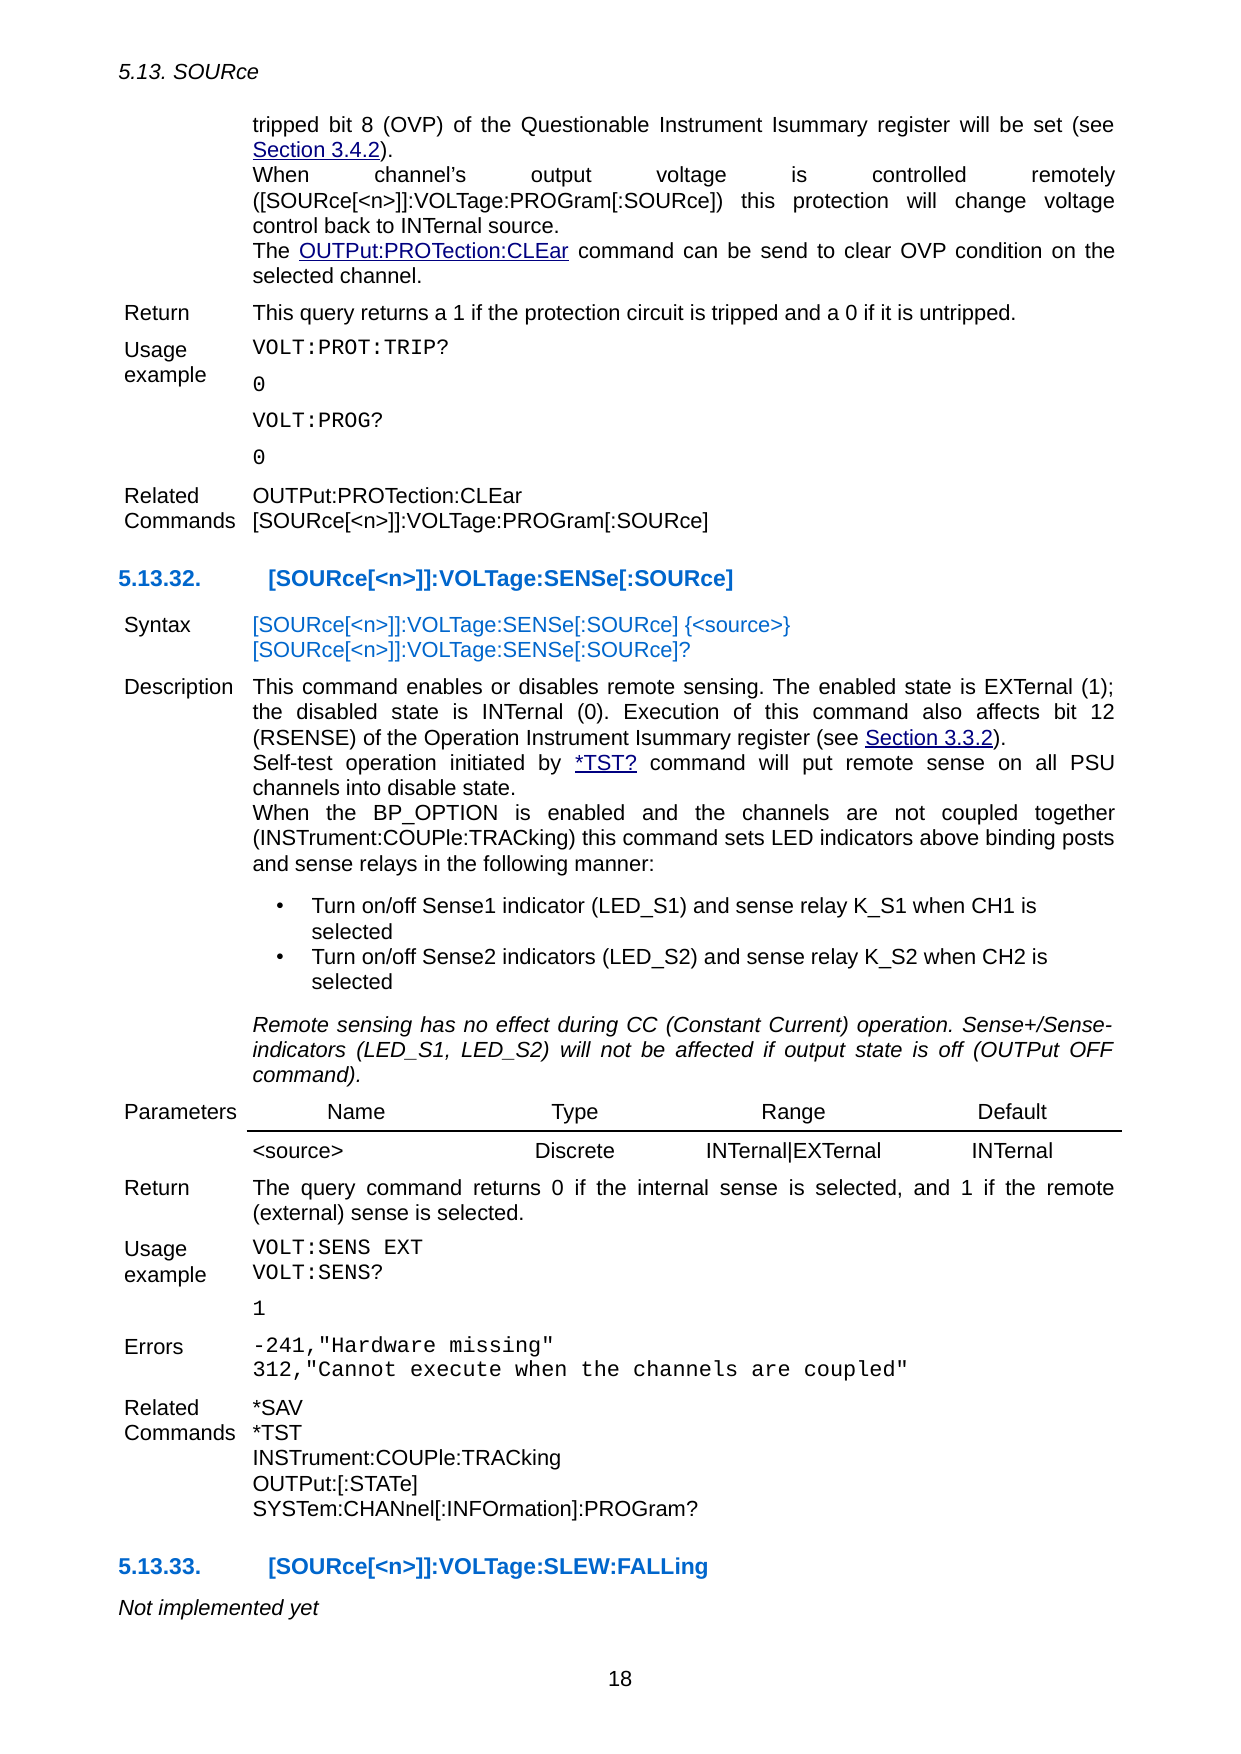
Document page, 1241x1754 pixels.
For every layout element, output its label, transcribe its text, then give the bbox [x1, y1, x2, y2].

table_cell Return [118, 1169, 247, 1231]
table_cell This query returns a 1 if the protection circuit is tripped and a 0 if it is untripped. [247, 294, 1122, 331]
table_cell [118, 106, 247, 294]
table_cell -241,"Hardware missing" 312,"Cannot execute when the channels are coupled" [247, 1328, 1122, 1389]
table_cell *SAV *TST INSTrument:COUPle:TRACking OUTPut:[:STATe] SYSTem:CHANnel[:INFOrmation]:PROGram? [247, 1389, 1122, 1527]
table_cell Errors [118, 1328, 247, 1389]
text Not implemented yet [118, 1594, 1122, 1619]
subtitle [SOURce[<n>]]:VOLTage:SLEW:FALLing [118, 1553, 1122, 1579]
table_header Syntax [118, 606, 247, 668]
table_cell This command enables or disables remote sensing. The enabled state is EXTernal (1); the disabled state is INTernal (0). Execution of this command also affects bit 12 (RSENSE) of the Operation Instrument Isummary register (see Section 3.3.2). Self-test operation initiated by *TST? command will put remote sense on all PSU channels into disable state. When the BP_OPTION is enabled and the channels are not coupled together (INSTrument:COUPle:TRACking) this command sets LED indicators above binding posts and sense relays in the following manner: Turn on/off Sense1 indicator (LED_S1) and sense relay K_S1 when CH1 is selected Turn on/off Sense2 indicators (LED_S2) and sense relay K_S2 when CH2 is selected Remote sensing has no effect during CC (Constant Current) operation. Sense+/Sense- indicators (LED_S1, LED_S2) will not be affected if output state is off (OUTPut OFF command). [247, 668, 1122, 1093]
table_cell <source> [247, 1132, 465, 1169]
table_cell INTernal|EXTernal [684, 1132, 903, 1169]
table_cell Usage example [118, 331, 247, 477]
table_cell INTernal [903, 1132, 1122, 1169]
table_cell Related Commands [118, 477, 247, 539]
table_cell The query command returns 0 if the internal sense is selected, and 1 if the remote (external) sense is selected. [247, 1169, 1122, 1231]
table_cell VOLT:PROT:TRIP? 0 VOLT:PROG? 0 [247, 331, 1122, 477]
table_cell Return [118, 294, 247, 331]
table_cell Type [465, 1093, 684, 1130]
table_cell Default [903, 1093, 1122, 1130]
table_cell Discrete [465, 1132, 684, 1169]
subtitle [SOURce[<n>]]:VOLTage:SENSe[:SOURce] [118, 565, 1122, 592]
table_cell Related Commands [118, 1389, 247, 1527]
table_header [SOURce[<n>]]:VOLTage:SENSe[:SOURce] {<source>} [SOURce[<n>]]:VOLTage:SENSe[:SOURce]? [247, 606, 1122, 668]
table_cell Range [684, 1093, 903, 1130]
table_cell Parameters [118, 1093, 247, 1169]
table_cell VOLT:SENS EXT VOLT:SENS? 1 [247, 1231, 1122, 1328]
table_cell Description [118, 668, 247, 1093]
table_cell Name [247, 1093, 465, 1130]
table_cell Usage example [118, 1231, 247, 1328]
table_cell tripped bit 8 (OVP) of the Questionable Instrument Isummary register will be set (see Section 3.4.2). When channel’s output voltage is controlled remotely ([SOURce[<n>]]:VOLTage:PROGram[:SOURce]) this protection will change voltage control back to INTernal source. The OUTPut:PROTection:CLEar command can be send to clear OVP condition on the selected channel. [247, 106, 1122, 294]
table_cell OUTPut:PROTection:CLEar [SOURce[<n>]]:VOLTage:PROGram[:SOURce] [247, 477, 1122, 539]
